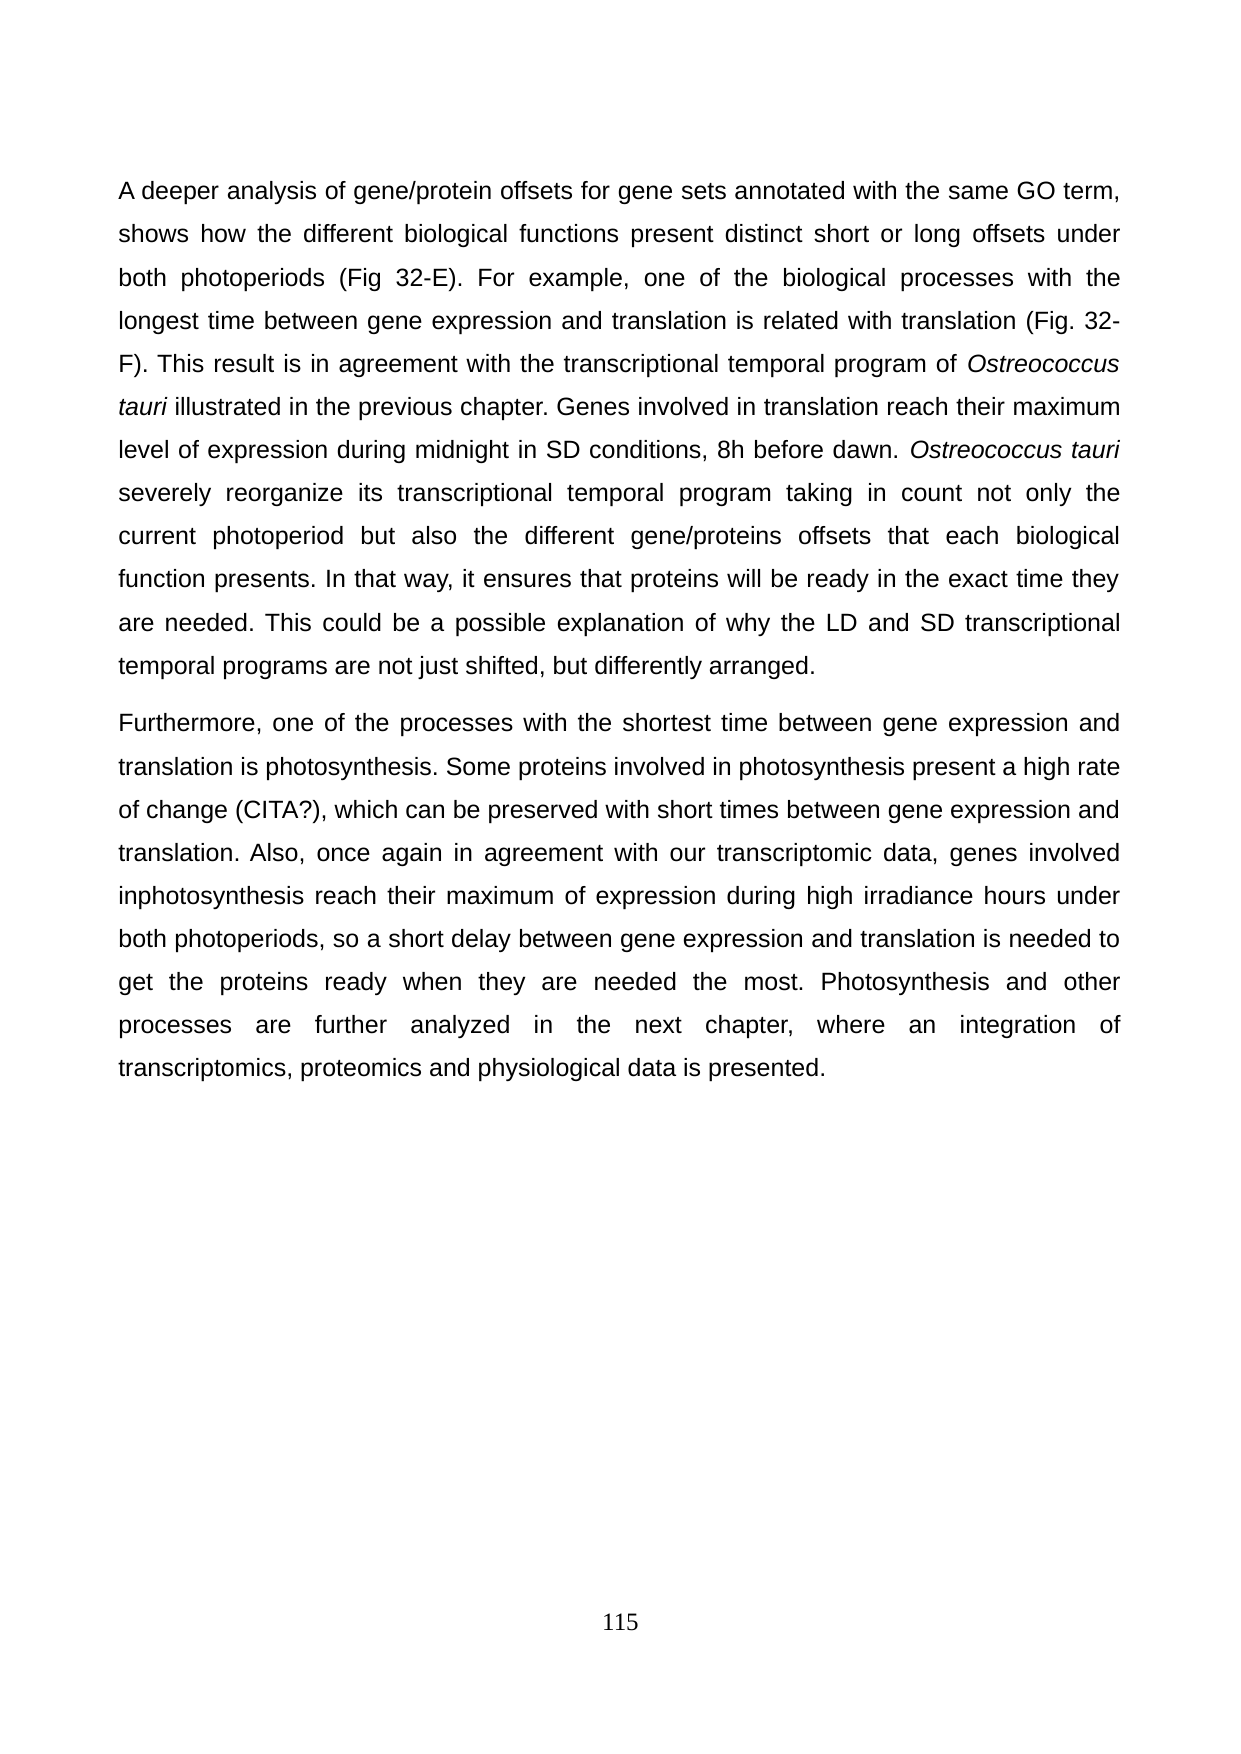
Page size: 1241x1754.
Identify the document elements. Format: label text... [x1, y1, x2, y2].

text A deeper analysis of gene/protein offsets for gene sets annotated with the same GO term, shows how the different biological functions present distinct short or long offsets under both photoperiods (Fig 32-E). For example, one of the biological processes with the longest time between gene expression and translation is related with translation (Fig. 32-F). This result is in agreement with the transcriptional temporal program of Ostreococcus tauri illustrated in the previous chapter. Genes involved in translation reach their maximum level of expression during midnight in SD conditions, 8h before dawn. Ostreococcus tauri severely reorganize its transcriptional temporal program taking in count not only the current photoperiod but also the different gene/proteins offsets that each biological function presents. In that way, it ensures that proteins will be ready in the exact time they are needed. This could be a possible explanation of why the LD and SD transcriptional temporal programs are not just shifted, but differently arranged. [118, 176, 1122, 679]
text Furthermore, one of the processes with the shortest time between gene expression and translation is photosynthesis. Some proteins involved in photosynthesis present a high rate of change (CITA?), which can be preserved with short times between gene expression and translation. Also, once again in agreement with our transcriptomic data, genes involved inphotosynthesis reach their maximum of expression during high irradiance hours under both photoperiods, so a short delay between gene expression and translation is needed to get the proteins ready when they are needed the most. Photosynthesis and other processes are further analyzed in the next chapter, where an integration of transcriptomics, proteomics and physiological data is presented. [118, 708, 1122, 1082]
